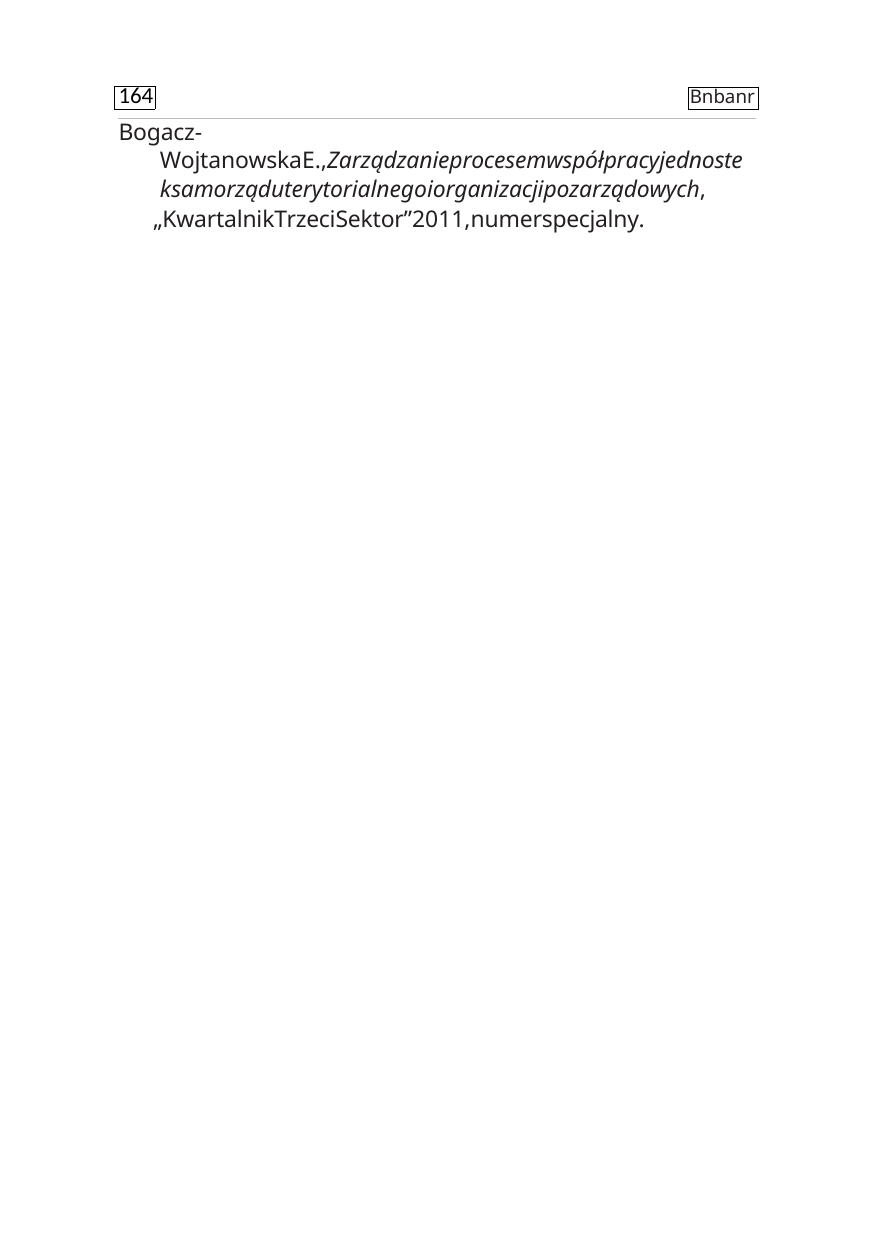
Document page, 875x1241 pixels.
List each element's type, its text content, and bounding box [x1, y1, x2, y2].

text Bogacz-WojtanowskaE.,Zarządzanieprocesemwspółpracyjednosteksamorząduterytorialnegoiorganizacjipozarządowych, [118, 117, 743, 204]
text „KwartalnikTrzeciSektor”2011,numerspecjalny. [153, 204, 770, 233]
